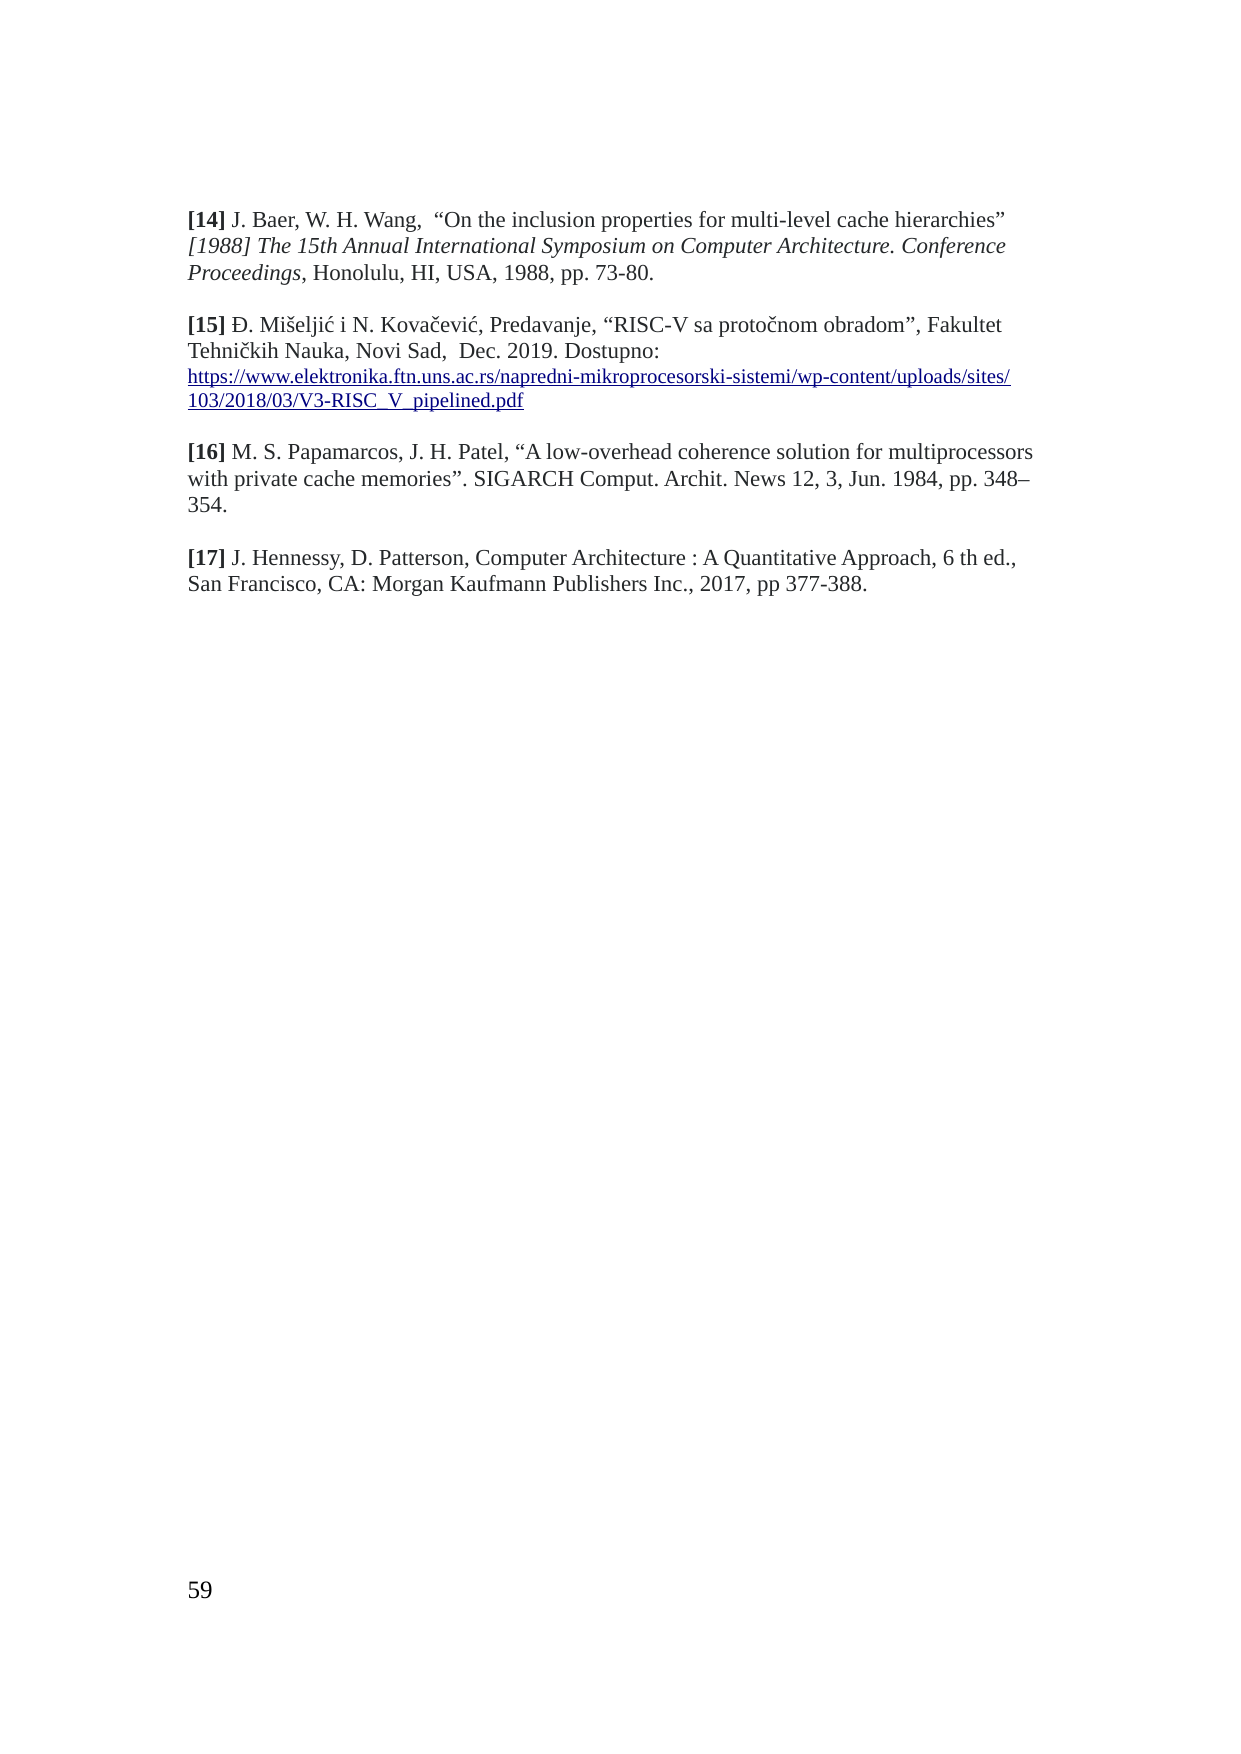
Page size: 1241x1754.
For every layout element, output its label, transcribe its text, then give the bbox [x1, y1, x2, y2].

text [14] J. Baer, W. H. Wang, “On the inclusion properties for multi-level cache hierarchies” [1988] The 15th Annual International Symposium on Computer Architecture. Conference Proceedings, Honolulu, HI, USA, 1988, pp. 73-80. [187, 206, 1053, 285]
text [17] J. Hennessy, D. Patterson, Computer Architecture : A Quantitative Approach, 6 th ed., San Francisco, CA: Morgan Kaufmann Publishers Inc., 2017, pp 377-388. [187, 544, 1053, 597]
text [15] Đ. Mišeljić i N. Kovačević, Predavanje, “RISC-V sa protočnom obradom”, Fakultet Tehničkih Nauka, Novi Sad, Dec. 2019. Dostupno: https://www.elektronika.ftn.uns.ac.rs/napredni-mikroprocesorski-sistemi/wp-content/uploads/sites/103/2018/03/V3-RISC_V_pipelined.pdf [187, 311, 1053, 412]
text [16] M. S. Papamarcos, J. H. Patel, “A low-overhead coherence solution for multiprocessors with private cache memories”. SIGARCH Comput. Archit. News 12, 3, Jun. 1984, pp. 348–354. [187, 438, 1053, 517]
